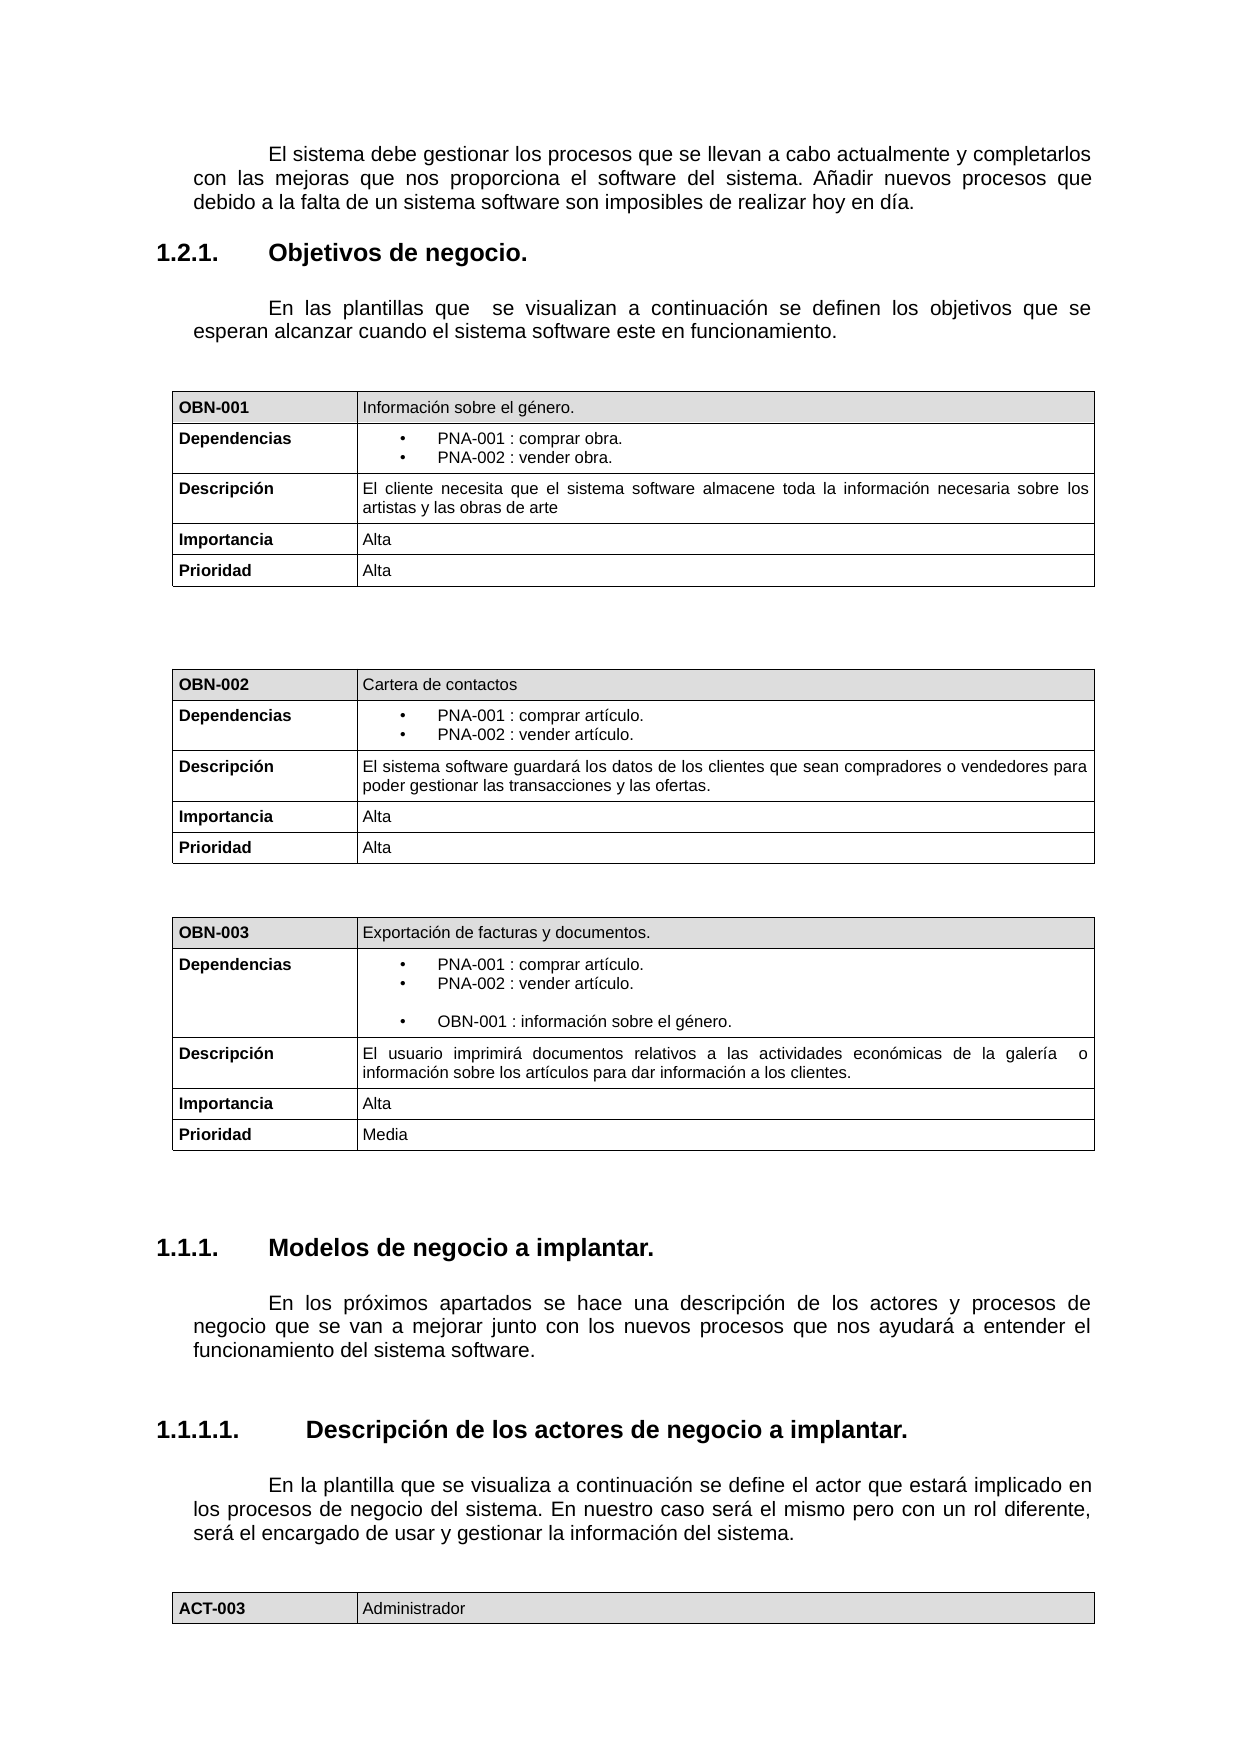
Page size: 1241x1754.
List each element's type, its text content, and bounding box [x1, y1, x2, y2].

table_cell Dependencias [173, 701, 357, 750]
table_cell Alta [358, 1089, 1094, 1119]
table_cell Dependencias [173, 949, 357, 1037]
list Modelos de negocio a implantar. [156, 1233, 1093, 1262]
table_cell PNA-001 : comprar artículo. PNA-002 : vender artículo. [358, 701, 1094, 750]
table_cell Importancia [173, 524, 357, 554]
table_cell Descripción [173, 751, 357, 801]
list Descripción de los actores de negocio a implantar. [156, 1415, 1093, 1444]
text El sistema debe gestionar los procesos que se llevan a cabo actualmente y completarlos con las mejoras que nos proporciona el software del sistema. Añadir nuevos procesos que debido a la falta de un sistema software son imposibles de realizar hoy en día. [193, 142, 1093, 214]
table_header Información sobre el género. [358, 392, 1094, 422]
table_cell Alta [358, 833, 1094, 863]
text En las plantillas que se visualizan a continuación se definen los objetivos que se esperan alcanzar cuando el sistema software este en funcionamiento. [193, 295, 1093, 343]
table_header OBN-003 [173, 918, 357, 948]
table_cell PNA-001 : comprar artículo. PNA-002 : vender artículo. OBN-001 : información sobre el género. [358, 949, 1094, 1037]
table_cell El sistema software guardará los datos de los clientes que sean compradores o vendedores para poder gestionar las transacciones y las ofertas. [358, 751, 1094, 801]
table_cell Importancia [173, 802, 357, 832]
table_header ACT-003 [173, 1593, 357, 1623]
table_cell Importancia [173, 1089, 357, 1119]
table_cell Media [358, 1120, 1094, 1150]
table_cell Prioridad [173, 833, 357, 863]
table_header OBN-001 [173, 392, 357, 422]
table_cell El cliente necesita que el sistema software almacene toda la información necesaria sobre los artistas y las obras de arte [358, 474, 1094, 523]
table_cell Descripción [173, 1038, 357, 1087]
table_cell El usuario imprimirá documentos relativos a las actividades económicas de la galería o información sobre los artículos para dar información a los clientes. [358, 1038, 1094, 1087]
table_header Administrador [358, 1593, 1094, 1623]
text En la plantilla que se visualiza a continuación se define el actor que estará implicado en los procesos de negocio del sistema. En nuestro caso será el mismo pero con un rol diferente, será el encargado de usar y gestionar la información del sistema. [193, 1472, 1093, 1544]
text En los próximos apartados se hace una descripción de los actores y procesos de negocio que se van a mejorar junto con los nuevos procesos que nos ayudará a entender el funcionamiento del sistema software. [193, 1290, 1093, 1362]
table_header Exportación de facturas y documentos. [358, 918, 1094, 948]
list Objetivos de negocio. [156, 238, 1093, 267]
table_cell Dependencias [173, 424, 357, 473]
table_cell PNA-001 : comprar obra. PNA-002 : vender obra. [358, 424, 1094, 473]
table_cell Descripción [173, 474, 357, 523]
table_header Cartera de contactos [358, 670, 1094, 700]
table_cell Alta [358, 555, 1094, 586]
table_cell Alta [358, 802, 1094, 832]
table_cell Prioridad [173, 555, 357, 586]
table_header OBN-002 [173, 670, 357, 700]
table_cell Prioridad [173, 1120, 357, 1150]
table_cell Alta [358, 524, 1094, 554]
